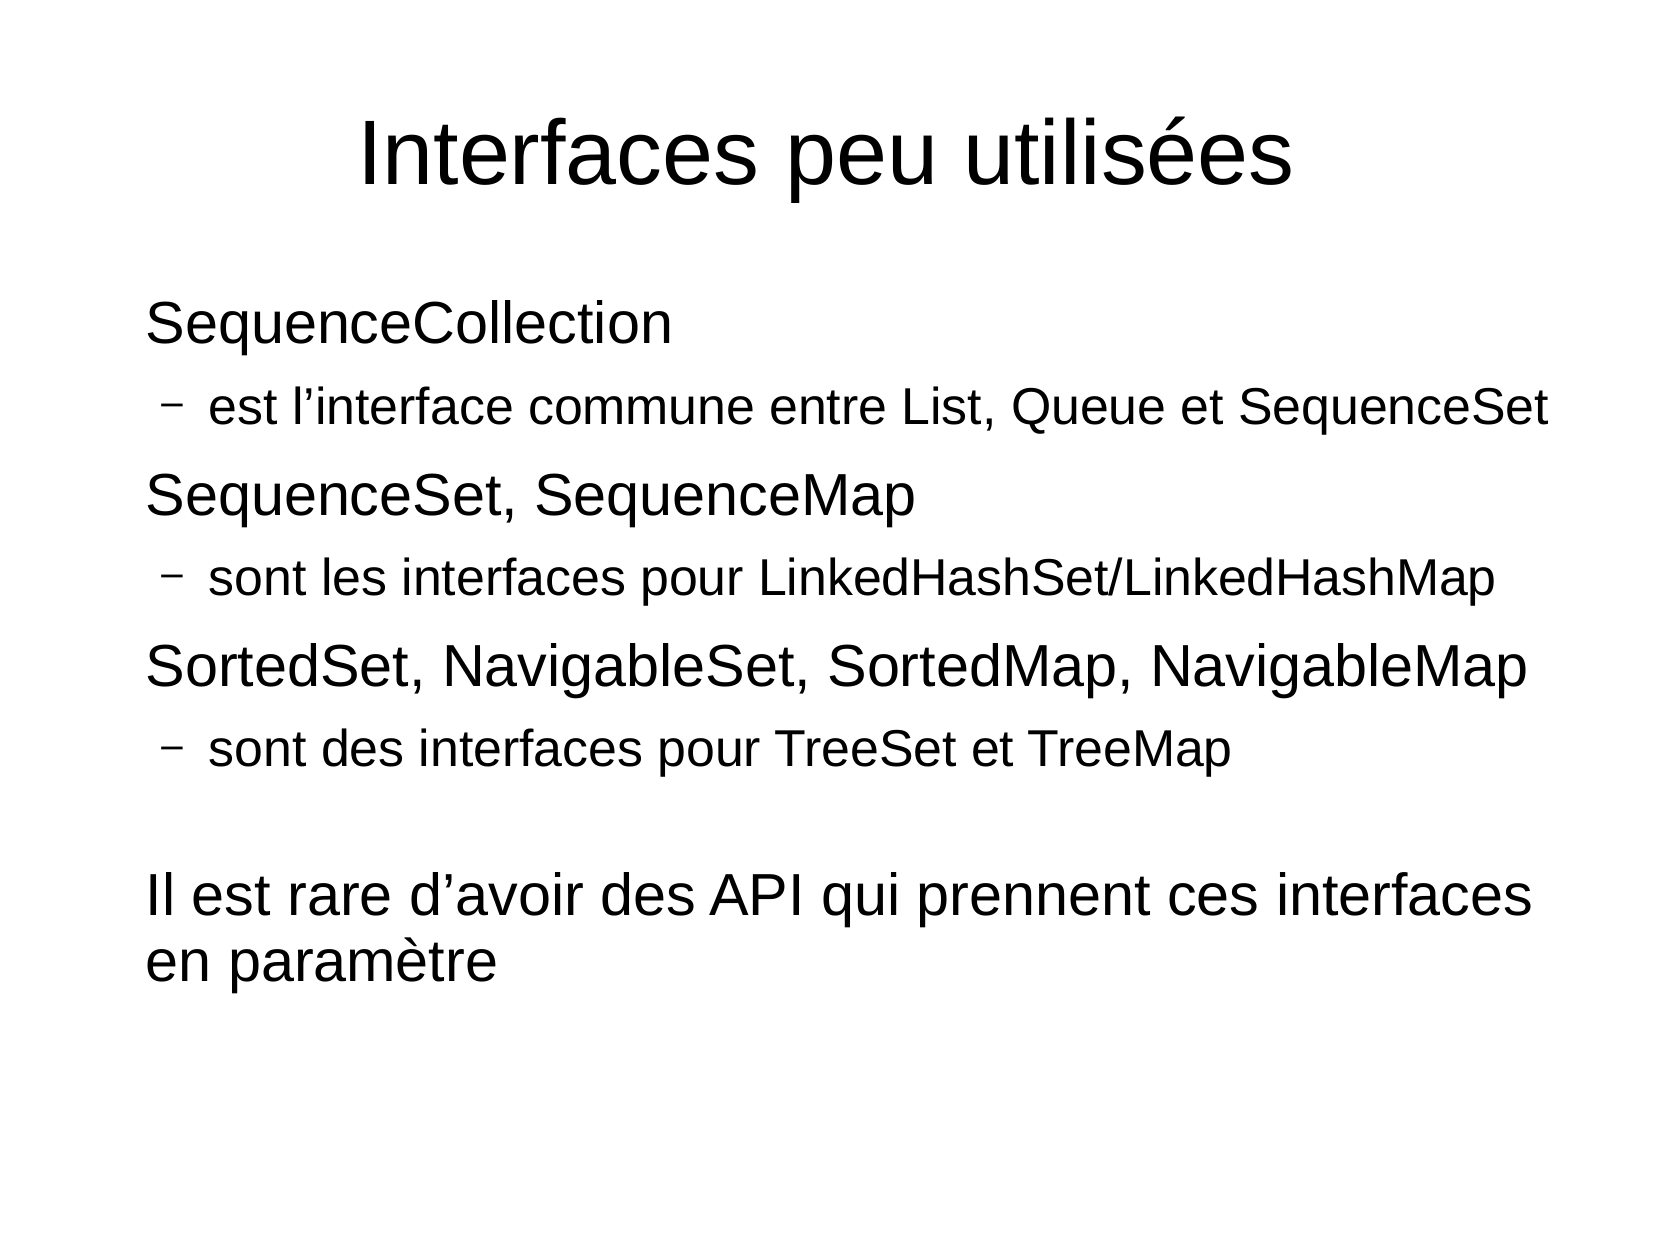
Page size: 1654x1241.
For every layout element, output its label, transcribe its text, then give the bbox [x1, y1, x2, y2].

list SequenceCollection est l’interface commune entre List, Queue et SequenceSet SequenceSet, SequenceMap sont les interfaces pour LinkedHashSet/LinkedHashMap SortedSet, NavigableSet, SortedMap, NavigableMap sont des interfaces pour TreeSet et TreeMap Il est rare d’avoir des API qui prennent ces interfaces en paramètre [82, 290, 1571, 1010]
title Interfaces peu utilisées [82, 49, 1571, 257]
